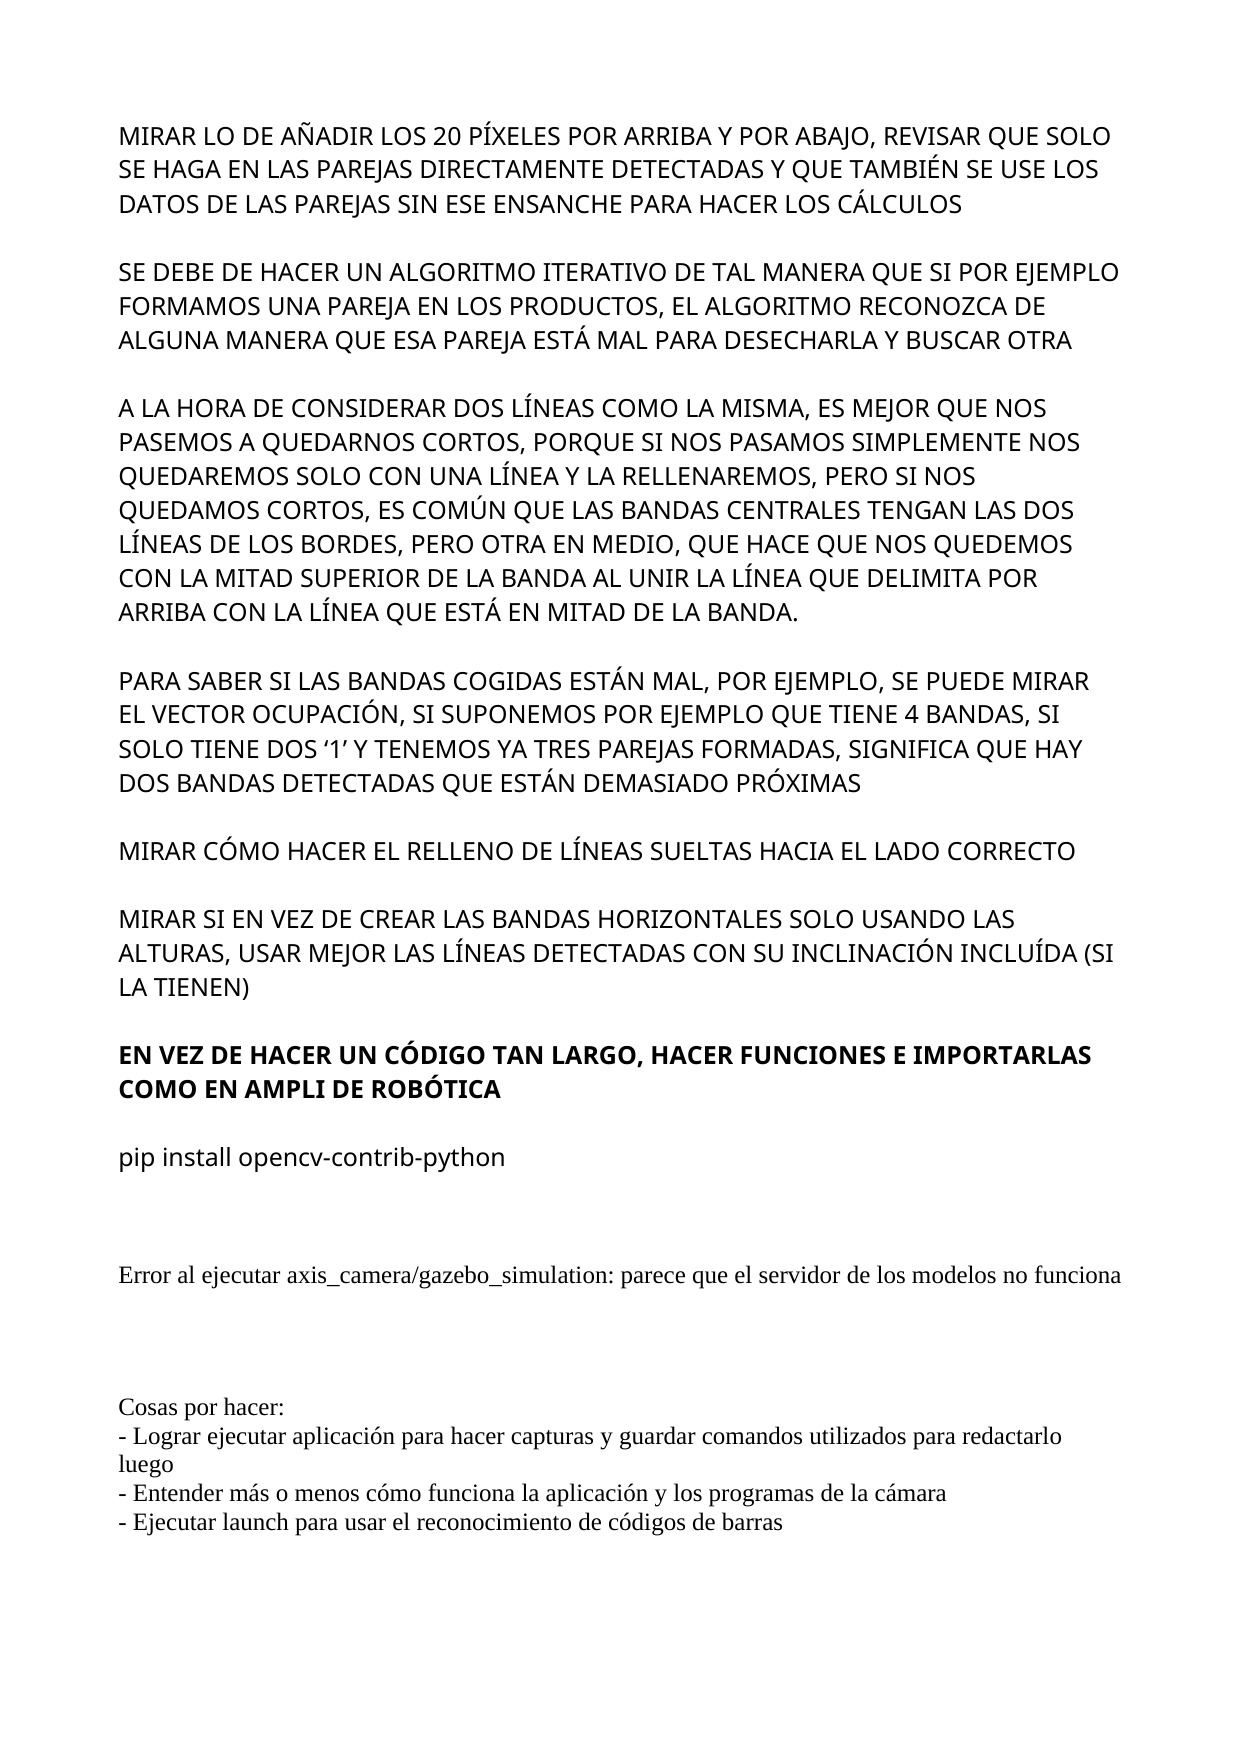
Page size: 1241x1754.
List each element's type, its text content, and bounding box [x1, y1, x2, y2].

text - Ejecutar launch para usar el reconocimiento de códigos de barras [118, 1507, 1122, 1536]
text - Lograr ejecutar aplicación para hacer capturas y guardar comandos utilizados para redactarlo luego [118, 1421, 1122, 1478]
text PARA SABER SI LAS BANDAS COGIDAS ESTÁN MAL, POR EJEMPLO, SE PUEDE MIRAR EL VECTOR OCUPACIÓN, SI SUPONEMOS POR EJEMPLO QUE TIENE 4 BANDAS, SI SOLO TIENE DOS ‘1’ Y TENEMOS YA TRES PAREJAS FORMADAS, SIGNIFICA QUE HAY DOS BANDAS DETECTADAS QUE ESTÁN DEMASIADO PRÓXIMAS [118, 663, 1122, 799]
text pip install opencv-contrib-python [118, 1140, 1122, 1174]
text MIRAR SI EN VEZ DE CREAR LAS BANDAS HORIZONTALES SOLO USANDO LAS ALTURAS, USAR MEJOR LAS LÍNEAS DETECTADAS CON SU INCLINACIÓN INCLUÍDA (SI LA TIENEN) [118, 902, 1122, 1004]
text MIRAR CÓMO HACER EL RELLENO DE LÍNEAS SUELTAS HACIA EL LADO CORRECTO [118, 833, 1122, 867]
text - Entender más o menos cómo funciona la aplicación y los programas de la cámara [118, 1478, 1122, 1507]
text Cosas por hacer: [118, 1392, 1122, 1421]
text A LA HORA DE CONSIDERAR DOS LÍNEAS COMO LA MISMA, ES MEJOR QUE NOS PASEMOS A QUEDARNOS CORTOS, PORQUE SI NOS PASAMOS SIMPLEMENTE NOS QUEDAREMOS SOLO CON UNA LÍNEA Y LA RELLENAREMOS, PERO SI NOS QUEDAMOS CORTOS, ES COMÚN QUE LAS BANDAS CENTRALES TENGAN LAS DOS LÍNEAS DE LOS BORDES, PERO OTRA EN MEDIO, QUE HACE QUE NOS QUEDEMOS CON LA MITAD SUPERIOR DE LA BANDA AL UNIR LA LÍNEA QUE DELIMITA POR ARRIBA CON LA LÍNEA QUE ESTÁ EN MITAD DE LA BANDA. [118, 391, 1122, 629]
text MIRAR LO DE AÑADIR LOS 20 PÍXELES POR ARRIBA Y POR ABAJO, REVISAR QUE SOLO SE HAGA EN LAS PAREJAS DIRECTAMENTE DETECTADAS Y QUE TAMBIÉN SE USE LOS DATOS DE LAS PAREJAS SIN ESE ENSANCHE PARA HACER LOS CÁLCULOS [118, 118, 1122, 220]
text EN VEZ DE HACER UN CÓDIGO TAN LARGO, HACER FUNCIONES E IMPORTARLAS COMO EN AMPLI DE ROBÓTICA [118, 1038, 1122, 1106]
list Error al ejecutar axis_camera/gazebo_simulation: parece que el servidor de los modelos no funciona [118, 1260, 1122, 1289]
text SE DEBE DE HACER UN ALGORITMO ITERATIVO DE TAL MANERA QUE SI POR EJEMPLO FORMAMOS UNA PAREJA EN LOS PRODUCTOS, EL ALGORITMO RECONOZCA DE ALGUNA MANERA QUE ESA PAREJA ESTÁ MAL PARA DESECHARLA Y BUSCAR OTRA [118, 254, 1122, 357]
